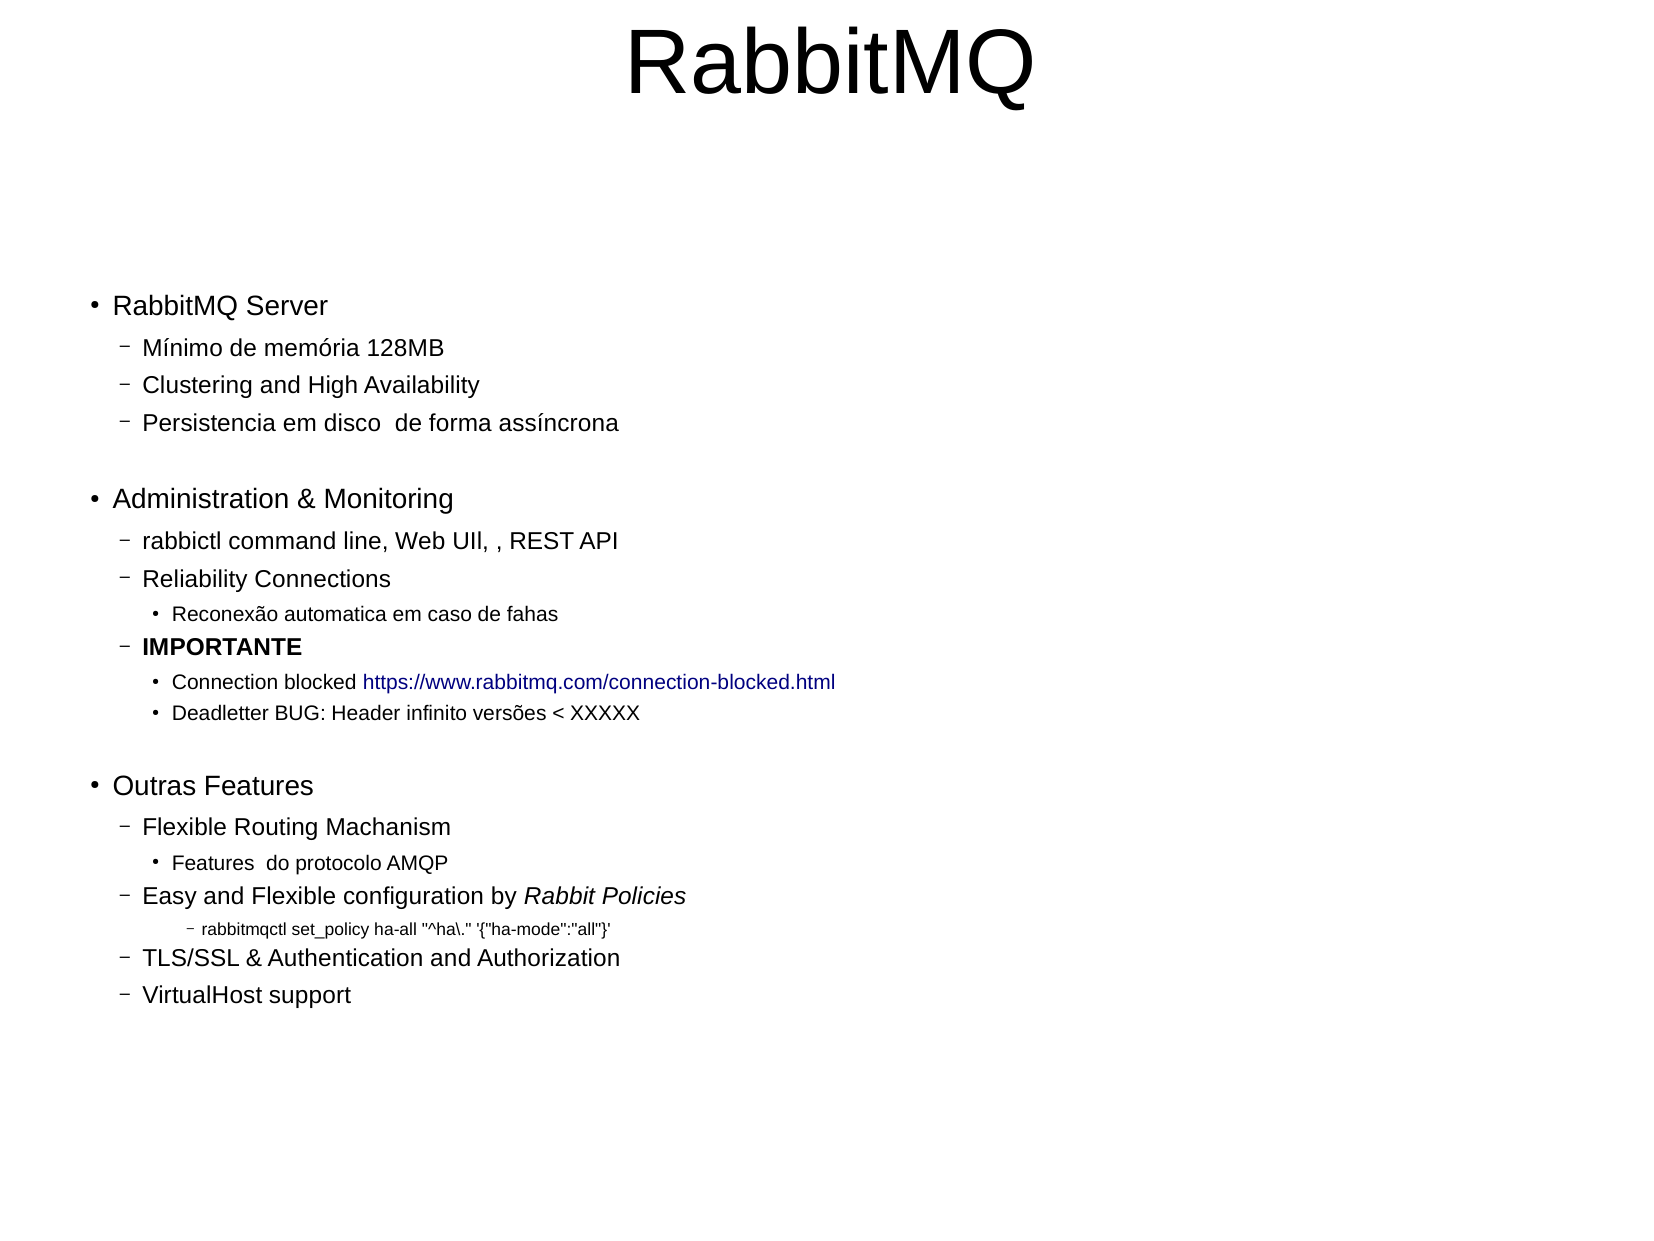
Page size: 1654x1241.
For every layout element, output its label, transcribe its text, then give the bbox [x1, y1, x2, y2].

title RabbitMQ [86, 0, 1576, 136]
list RabbitMQ Server Mínimo de memória 128MB Clustering and High Availability Persistencia em disco de forma assíncrona Administration & Monitoring rabbictl command line, Web UIl, , REST API Reliability Connections Reconexão automatica em caso de fahas IMPORTANTE Connection blocked https://www.rabbitmq.com/connection-blocked.html Deadletter BUG: Header infinito versões < XXXXX Outras Features Flexible Routing Machanism Features do protocolo AMQP Easy and Flexible configuration by Rabbit Policies rabbitmqctl set_policy ha-all "^ha\." '{"ha-mode":"all"}' TLS/SSL & Authentication and Authorization VirtualHost support [82, 290, 1538, 1010]
